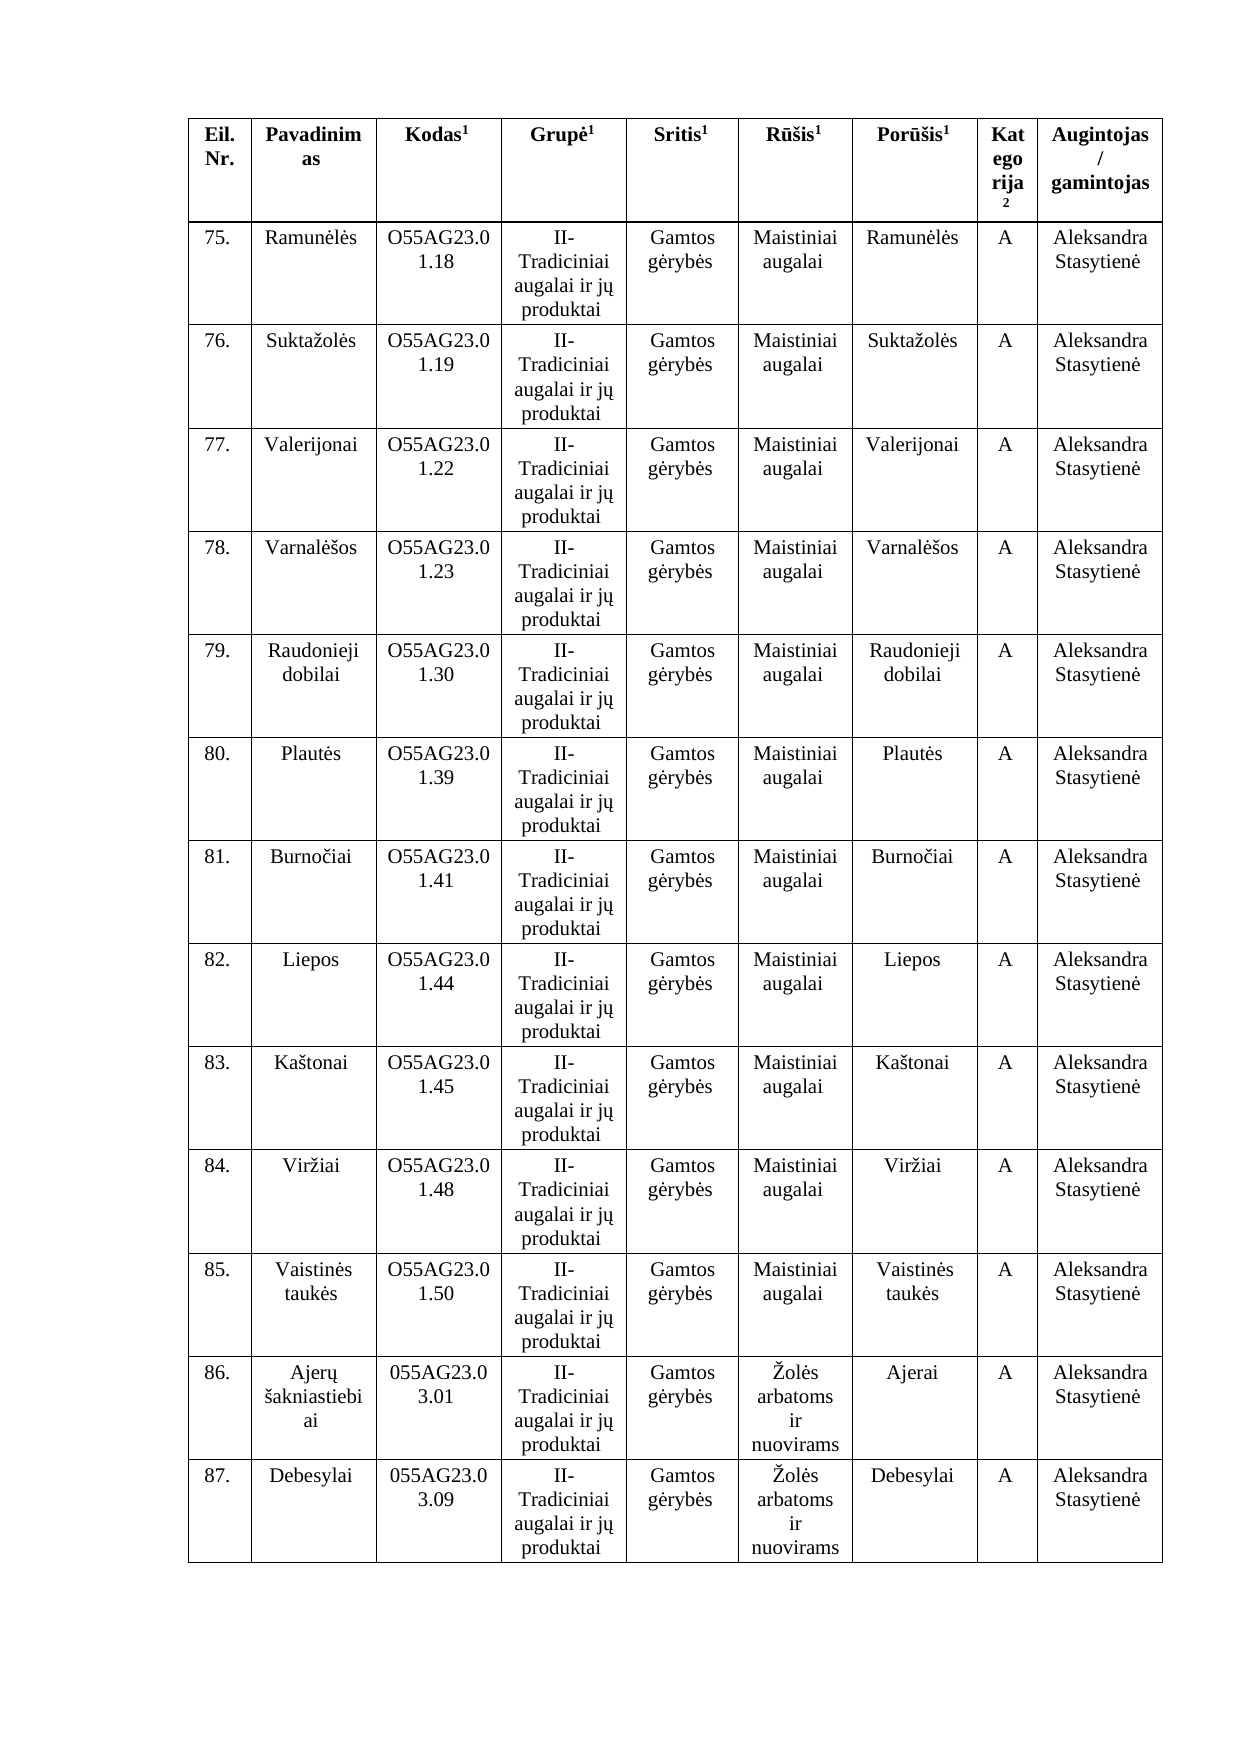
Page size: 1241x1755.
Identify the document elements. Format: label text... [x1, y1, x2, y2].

table_cell Maistiniai augalai [739, 738, 852, 840]
table_cell Maistiniai augalai [739, 325, 852, 427]
table_cell Gamtos gėrybės [627, 325, 738, 427]
table_header Sritis1 [627, 119, 738, 221]
table_cell O55AG23.01.22 [377, 429, 501, 531]
table_cell II-Tradiciniai augalai ir jų produktai [502, 1357, 626, 1459]
table_cell II-Tradiciniai augalai ir jų produktai [502, 325, 626, 427]
table_cell II-Tradiciniai augalai ir jų produktai [502, 223, 626, 324]
table_cell Varnalėšos [252, 532, 376, 634]
table_cell A [978, 841, 1037, 943]
table_cell Aleksandra Stasytienė [1038, 429, 1162, 531]
table_cell Aleksandra Stasytienė [1038, 1460, 1162, 1562]
table_cell A [978, 1357, 1037, 1459]
table_cell 83. [189, 1047, 251, 1149]
table_cell Gamtos gėrybės [627, 1357, 738, 1459]
table_cell A [978, 1150, 1037, 1252]
table_cell II-Tradiciniai augalai ir jų produktai [502, 1047, 626, 1149]
table_cell II-Tradiciniai augalai ir jų produktai [502, 738, 626, 840]
table_cell O55AG23.01.19 [377, 325, 501, 427]
table_cell 77. [189, 429, 251, 531]
table_cell Debesylai [252, 1460, 376, 1562]
table_cell A [978, 532, 1037, 634]
table_cell Suktažolės [252, 325, 376, 427]
table_cell O55AG23.01.23 [377, 532, 501, 634]
table_cell A [978, 738, 1037, 840]
table_cell O55AG23.01.44 [377, 944, 501, 1046]
table_cell Maistiniai augalai [739, 1047, 852, 1149]
table_cell Valerijonai [252, 429, 376, 531]
table_cell Gamtos gėrybės [627, 944, 738, 1046]
table_cell Gamtos gėrybės [627, 1254, 738, 1356]
table_cell O55AG23.01.18 [377, 223, 501, 324]
table_cell Ajerai [853, 1357, 977, 1459]
table_cell Gamtos gėrybės [627, 429, 738, 531]
table_cell II-Tradiciniai augalai ir jų produktai [502, 635, 626, 737]
table_cell A [978, 944, 1037, 1046]
table_cell O55AG23.01.45 [377, 1047, 501, 1149]
table_cell II-Tradiciniai augalai ir jų produktai [502, 1254, 626, 1356]
table_cell Gamtos gėrybės [627, 738, 738, 840]
table_cell Maistiniai augalai [739, 944, 852, 1046]
table_cell Ajerų šakniastiebiai [252, 1357, 376, 1459]
table_header Augintojas/ gamintojas [1038, 119, 1162, 221]
table_cell 81. [189, 841, 251, 943]
table_cell Valerijonai [853, 429, 977, 531]
table_cell Aleksandra Stasytienė [1038, 635, 1162, 737]
table_cell Aleksandra Stasytienė [1038, 841, 1162, 943]
table_cell Plautės [853, 738, 977, 840]
table_cell Aleksandra Stasytienė [1038, 1254, 1162, 1356]
table_header Kodas1 [377, 119, 501, 221]
table_cell Burnočiai [252, 841, 376, 943]
table_cell Gamtos gėrybės [627, 223, 738, 324]
table_cell Liepos [252, 944, 376, 1046]
table_cell O55AG23.01.48 [377, 1150, 501, 1252]
table_cell Maistiniai augalai [739, 429, 852, 531]
table_cell Debesylai [853, 1460, 977, 1562]
table_cell Liepos [853, 944, 977, 1046]
table_cell Aleksandra Stasytienė [1038, 223, 1162, 324]
table_cell II-Tradiciniai augalai ir jų produktai [502, 944, 626, 1046]
table_cell II-Tradiciniai augalai ir jų produktai [502, 429, 626, 531]
table_cell Ramunėlės [252, 223, 376, 324]
table_cell Maistiniai augalai [739, 1150, 852, 1252]
table_cell Aleksandra Stasytienė [1038, 1150, 1162, 1252]
table_cell Aleksandra Stasytienė [1038, 1357, 1162, 1459]
table_cell 78. [189, 532, 251, 634]
table_cell 79. [189, 635, 251, 737]
table_cell O55AG23.01.41 [377, 841, 501, 943]
table_header Rūšis1 [739, 119, 852, 221]
table_cell II-Tradiciniai augalai ir jų produktai [502, 841, 626, 943]
table_cell 87. [189, 1460, 251, 1562]
table_cell Maistiniai augalai [739, 1254, 852, 1356]
table_cell Varnalėšos [853, 532, 977, 634]
table_cell Gamtos gėrybės [627, 1460, 738, 1562]
table_cell A [978, 1460, 1037, 1562]
table_cell Aleksandra Stasytienė [1038, 944, 1162, 1046]
table_cell 75. [189, 223, 251, 324]
table_cell Kaštonai [252, 1047, 376, 1149]
table_cell Maistiniai augalai [739, 532, 852, 634]
table_cell Raudonieji dobilai [252, 635, 376, 737]
table_cell Aleksandra Stasytienė [1038, 1047, 1162, 1149]
table_header Kategorija2 [978, 119, 1037, 221]
table_cell Kaštonai [853, 1047, 977, 1149]
table_header Eil. Nr. [189, 119, 251, 221]
table_cell Suktažolės [853, 325, 977, 427]
table_cell Vaistinės taukės [252, 1254, 376, 1356]
table_cell 86. [189, 1357, 251, 1459]
table_cell A [978, 325, 1037, 427]
table_cell Maistiniai augalai [739, 841, 852, 943]
table_cell 82. [189, 944, 251, 1046]
table_cell Burnočiai [853, 841, 977, 943]
table_cell Ramunėlės [853, 223, 977, 324]
table_cell Aleksandra Stasytienė [1038, 532, 1162, 634]
table_cell 055AG23.03.01 [377, 1357, 501, 1459]
table_cell II-Tradiciniai augalai ir jų produktai [502, 1150, 626, 1252]
table_cell 85. [189, 1254, 251, 1356]
table_cell Gamtos gėrybės [627, 841, 738, 943]
table_cell 84. [189, 1150, 251, 1252]
table_cell Viržiai [853, 1150, 977, 1252]
table_header Pavadinimas [252, 119, 376, 221]
table_cell Gamtos gėrybės [627, 1150, 738, 1252]
table_cell Gamtos gėrybės [627, 1047, 738, 1149]
table_cell II-Tradiciniai augalai ir jų produktai [502, 1460, 626, 1562]
table_cell 80. [189, 738, 251, 840]
table_header Porūšis1 [853, 119, 977, 221]
table_cell A [978, 635, 1037, 737]
table_cell 055AG23.03.09 [377, 1460, 501, 1562]
table_cell A [978, 1254, 1037, 1356]
table_cell II-Tradiciniai augalai ir jų produktai [502, 532, 626, 634]
table_cell Aleksandra Stasytienė [1038, 738, 1162, 840]
table_cell O55AG23.01.50 [377, 1254, 501, 1356]
table_cell Žolės arbatoms ir nuovirams [739, 1460, 852, 1562]
table_cell Raudonieji dobilai [853, 635, 977, 737]
table_header Grupė1 [502, 119, 626, 221]
table_cell 76. [189, 325, 251, 427]
table_cell Gamtos gėrybės [627, 532, 738, 634]
table_cell Maistiniai augalai [739, 223, 852, 324]
table_cell A [978, 429, 1037, 531]
table_cell Žolės arbatoms ir nuovirams [739, 1357, 852, 1459]
table_cell A [978, 1047, 1037, 1149]
table_cell Aleksandra Stasytienė [1038, 325, 1162, 427]
table_cell O55AG23.01.39 [377, 738, 501, 840]
table_cell Plautės [252, 738, 376, 840]
table_cell Viržiai [252, 1150, 376, 1252]
table_cell O55AG23.01.30 [377, 635, 501, 737]
table_cell Maistiniai augalai [739, 635, 852, 737]
table_cell Vaistinės taukės [853, 1254, 977, 1356]
table_cell Gamtos gėrybės [627, 635, 738, 737]
table_cell A [978, 223, 1037, 324]
